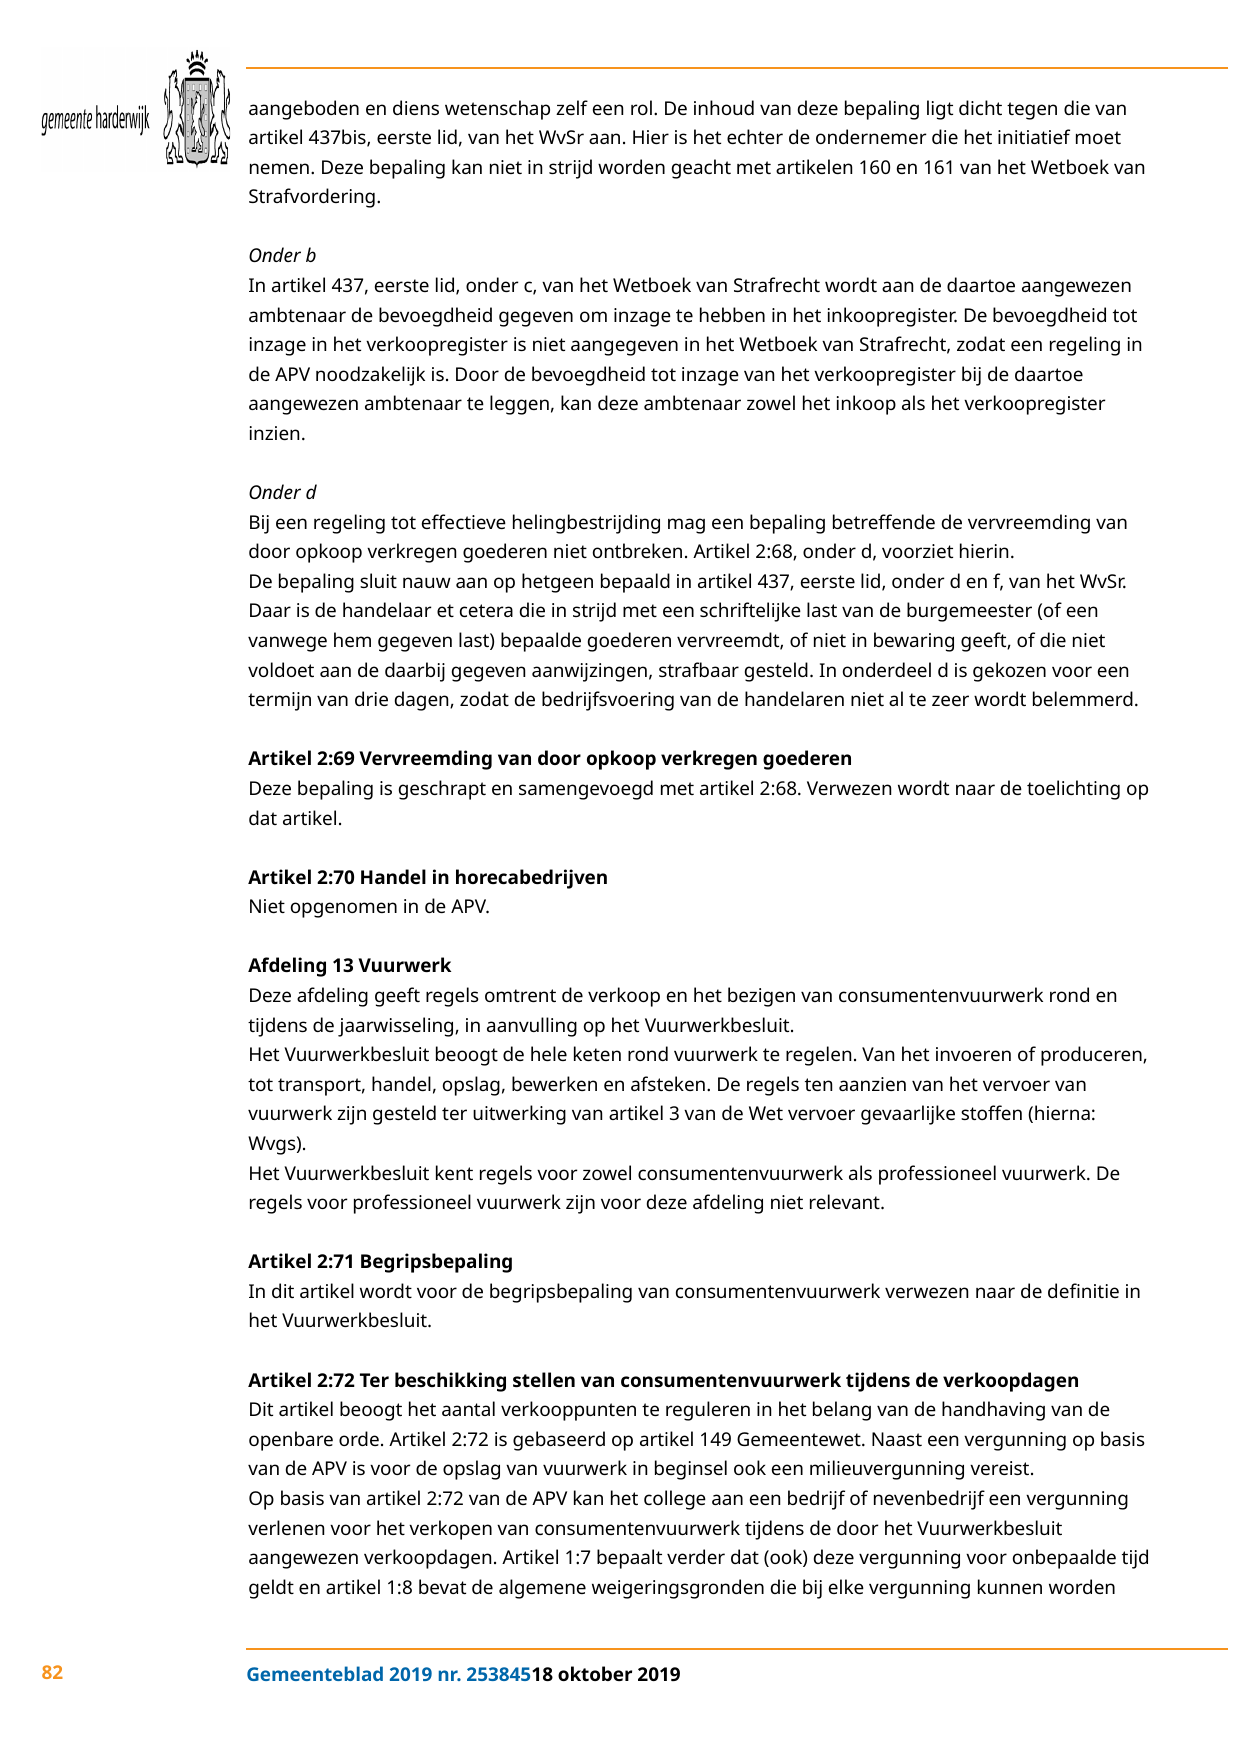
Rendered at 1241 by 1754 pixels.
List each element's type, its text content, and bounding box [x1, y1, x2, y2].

text Daar is de handelaar et cetera die in strijd met een schriftelijke last van de burgemeester (of een vanwege hem gegeven last) bepaalde goederen vervreemdt, of niet in bewaring geeft, of die niet voldoet aan de daarbij gegeven aanwijzingen, strafbaar gesteld. In onderdeel d is gekozen voor een termijn van drie dagen, zodat de bedrijfsvoering van de handelaren niet al te zeer wordt belemmerd. [248, 598, 1152, 712]
text De bepaling sluit nauw aan op hetgeen bepaald in artikel 437, eerste lid, onder d en f, van het WvSr. [248, 568, 1152, 594]
text Niet opgenomen in de APV. [248, 893, 1152, 919]
text Het Vuurwerkbesluit kent regels voor zowel consumentenvuurwerk als professioneel vuurwerk. De regels voor professioneel vuurwerk zijn voor deze afdeling niet relevant. [248, 1160, 1152, 1215]
picture [41, 47, 231, 172]
text Dit artikel beoogt het aantal verkooppunten te reguleren in het belang van de handhaving van de openbare orde. Artikel 2:72 is gebaseerd op artikel 149 Gemeentewet. Naast een vergunning op basis van de APV is voor de opslag van vuurwerk in beginsel ook een milieuvergunning vereist. [248, 1396, 1152, 1481]
text Artikel 2:71 Begripsbepaling [248, 1248, 1152, 1274]
text Afdeling 13 Vuurwerk [248, 953, 1152, 978]
text Onder d [248, 479, 1152, 505]
text In artikel 437, eerste lid, onder c, van het Wetboek van Strafrecht wordt aan de daartoe aangewezen ambtenaar de bevoegdheid gegeven om inzage te hebben in het inkoopregister. De bevoegdheid tot inzage in het verkoopregister is niet aangegeven in het Wetboek van Strafrecht, zodat een regeling in de APV noodzakelijk is. Door de bevoegdheid tot inzage van het verkoopregister bij de daartoe aangewezen ambtenaar te leggen, kan deze ambtenaar zowel het inkoop als het verkoopregister inzien. [248, 272, 1152, 446]
text Bij een regeling tot effectieve helingbestrijding mag een bepaling betreffende de vervreemding van door opkoop verkregen goederen niet ontbreken. Artikel 2:68, onder d, voorziet hierin. [248, 509, 1152, 564]
text Artikel 2:69 Vervreemding van door opkoop verkregen goederen [248, 746, 1152, 771]
text aangeboden en diens wetenschap zelf een rol. De inhoud van deze bepaling ligt dicht tegen die van artikel 437bis, eerste lid, van het WvSr aan. Hier is het echter de ondernemer die het initiatief moet nemen. Deze bepaling kan niet in strijd worden geacht met artikelen 160 en 161 van het Wetboek van Strafvordering. [248, 95, 1152, 209]
text Het Vuurwerkbesluit beoogt de hele keten rond vuurwerk te regelen. Van het invoeren of produceren, tot transport, handel, opslag, bewerken en afsteken. De regels ten aanzien van het vervoer van vuurwerk zijn gesteld ter uitwerking van artikel 3 van de Wet vervoer gevaarlijke stoffen (hierna: Wvgs). [248, 1041, 1152, 1156]
text Op basis van artikel 2:72 van de APV kan het college aan een bedrijf of nevenbedrijf een vergunning verlenen voor het verkopen van consumentenvuurwerk tijdens de door het Vuurwerkbesluit aangewezen verkoopdagen. Artikel 1:7 bepaalt verder dat (ook) deze vergunning voor onbepaalde tijd geldt en artikel 1:8 bevat de algemene weigeringsgronden die bij elke vergunning kunnen worden [248, 1485, 1152, 1600]
text In dit artikel wordt voor de begripsbepaling van consumentenvuurwerk verwezen naar de definitie in het Vuurwerkbesluit. [248, 1278, 1152, 1333]
text Deze bepaling is geschrapt en samengevoegd met artikel 2:68. Verwezen wordt naar de toelichting op dat artikel. [248, 775, 1152, 831]
text Deze afdeling geeft regels omtrent de verkoop en het bezigen van consumentenvuurwerk rond en tijdens de jaarwisseling, in aanvulling op het Vuurwerkbesluit. [248, 982, 1152, 1038]
text Onder b [248, 243, 1152, 268]
text Artikel 2:72 Ter beschikking stellen van consumentenvuurwerk tijdens de verkoopdagen [248, 1367, 1152, 1393]
text Artikel 2:70 Handel in horecabedrijven [248, 864, 1152, 890]
